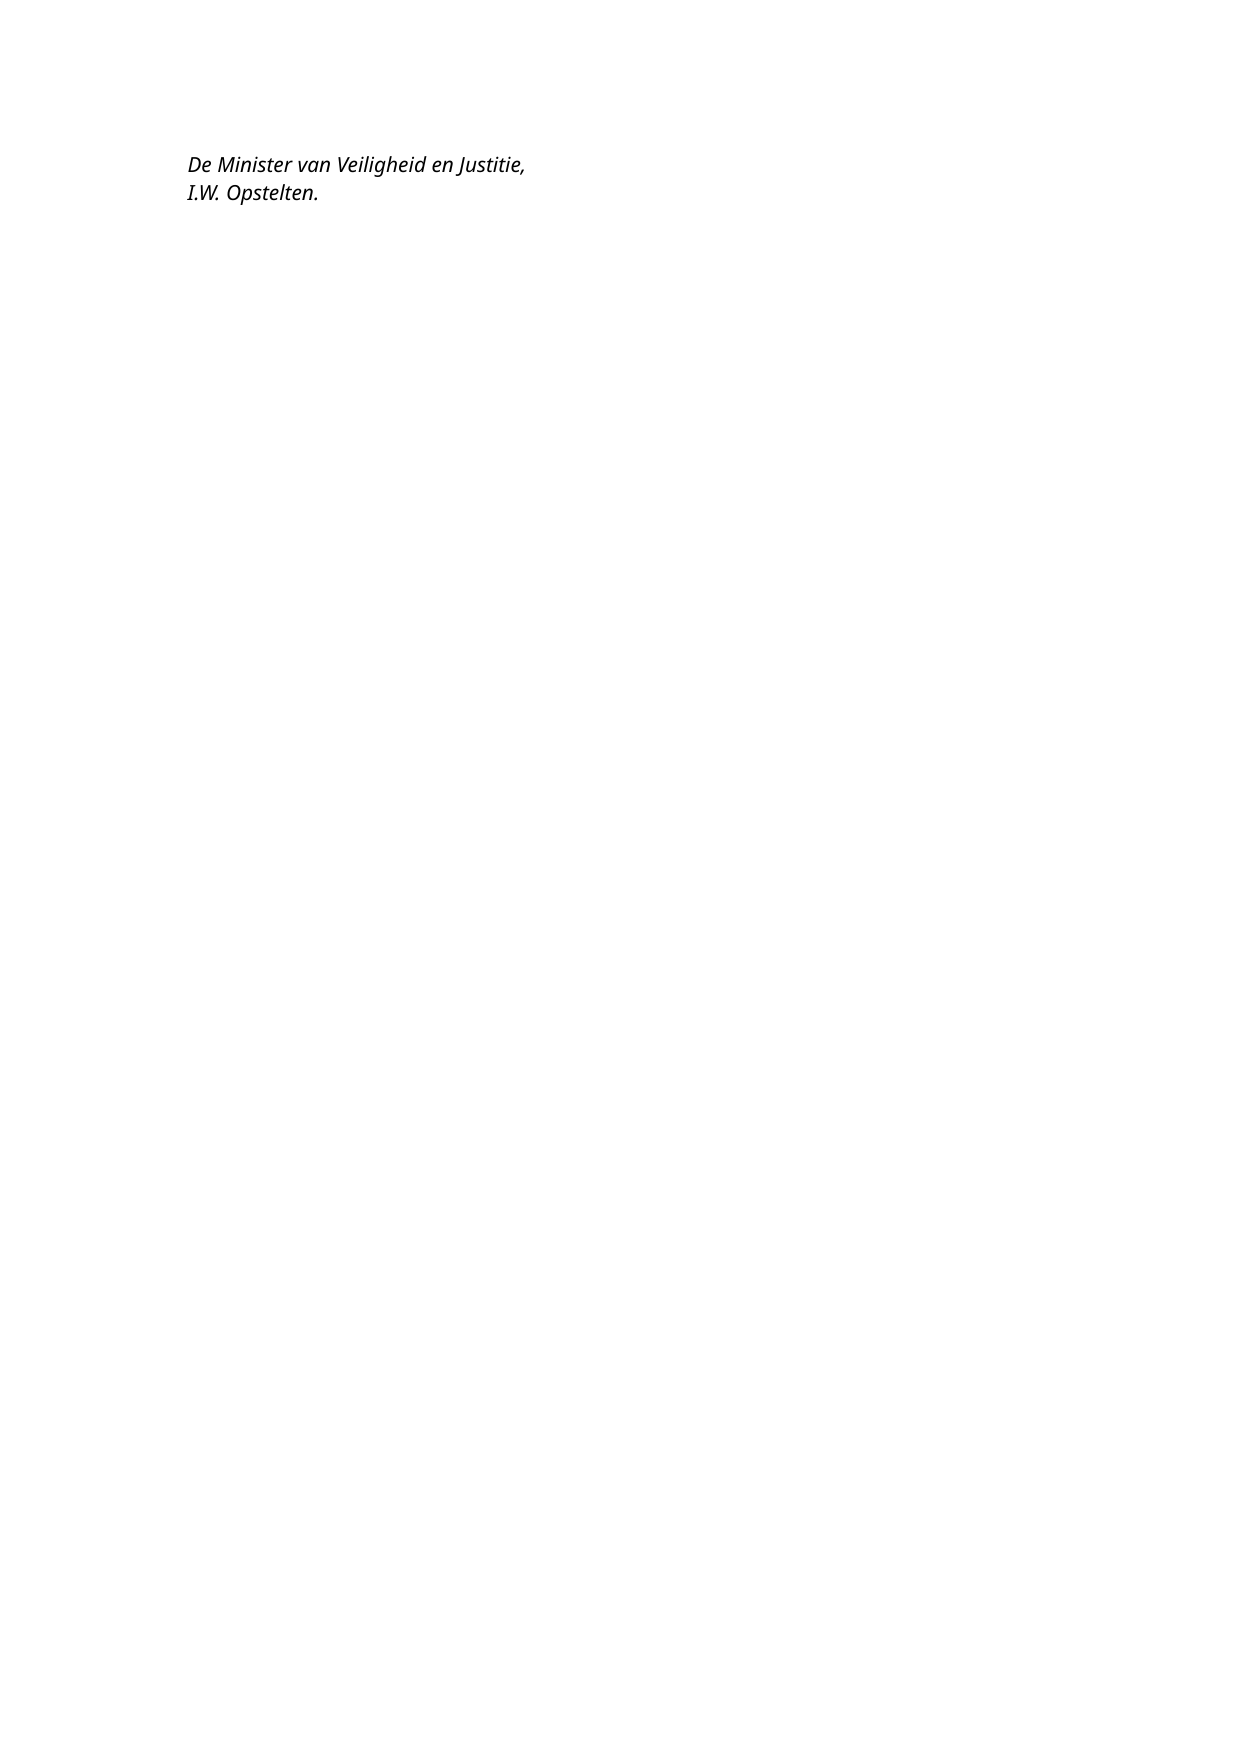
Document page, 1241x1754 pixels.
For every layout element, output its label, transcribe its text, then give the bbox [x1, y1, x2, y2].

text De Minister van Veiligheid en Justitie, [187, 150, 1053, 178]
text I.W. Opstelten. [187, 178, 1053, 207]
